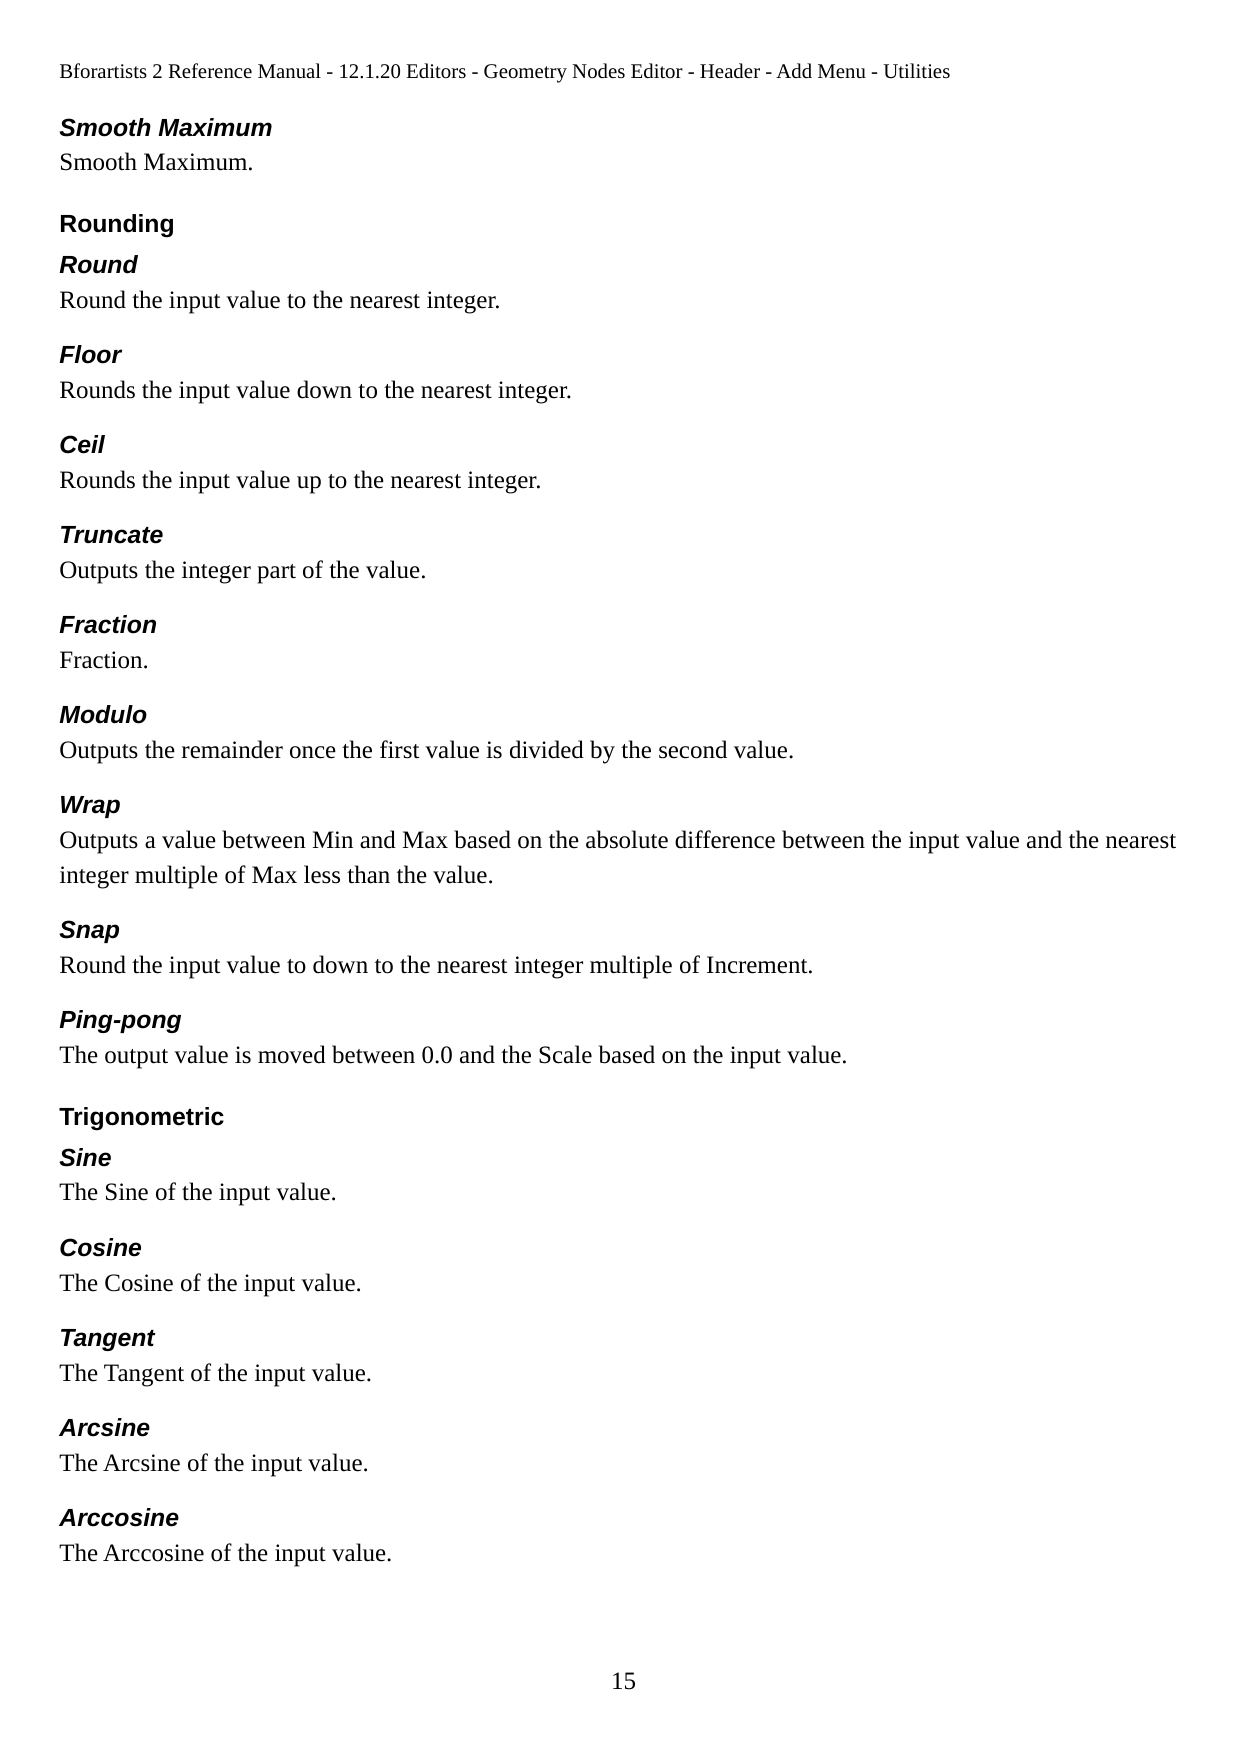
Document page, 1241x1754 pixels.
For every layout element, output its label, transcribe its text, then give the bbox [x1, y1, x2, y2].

subtitle Rounding [59, 209, 1181, 237]
text Round the input value to down to the nearest integer multiple of Increment. [59, 950, 1181, 979]
subtitle Truncate [59, 520, 1181, 549]
subtitle Fraction [59, 610, 1181, 639]
subtitle Trigonometric [59, 1102, 1181, 1130]
subtitle Arcsine [59, 1413, 1181, 1442]
text The Sine of the input value. [59, 1177, 1181, 1206]
text Fraction. [59, 645, 1181, 674]
subtitle Sine [59, 1143, 1181, 1171]
subtitle Ping-pong [59, 1005, 1181, 1034]
subtitle Round [59, 250, 1181, 278]
text Round the input value to the nearest integer. [59, 285, 1181, 313]
text The Cosine of the input value. [59, 1268, 1181, 1296]
text Outputs the integer part of the value. [59, 555, 1181, 584]
text Outputs a value between Min and Max based on the absolute difference between the input value and the nearest integer multiple of Max less than the value. [59, 825, 1181, 889]
subtitle Tangent [59, 1323, 1181, 1351]
text Rounds the input value up to the nearest integer. [59, 465, 1181, 494]
subtitle Ceil [59, 430, 1181, 459]
subtitle Arccosine [59, 1503, 1181, 1532]
subtitle Floor [59, 340, 1181, 369]
subtitle Modulo [59, 701, 1181, 729]
subtitle Smooth Maximum [59, 113, 1181, 141]
subtitle Snap [59, 915, 1181, 944]
text The output value is moved between 0.0 and the Scale based on the input value. [59, 1040, 1181, 1069]
subtitle Cosine [59, 1233, 1181, 1261]
text The Tangent of the input value. [59, 1358, 1181, 1386]
text The Arccosine of the input value. [59, 1538, 1181, 1567]
text Smooth Maximum. [59, 147, 1181, 176]
subtitle Wrap [59, 791, 1181, 819]
text Outputs the remainder once the first value is divided by the second value. [59, 735, 1181, 764]
text Rounds the input value down to the nearest integer. [59, 375, 1181, 404]
text The Arcsine of the input value. [59, 1448, 1181, 1477]
